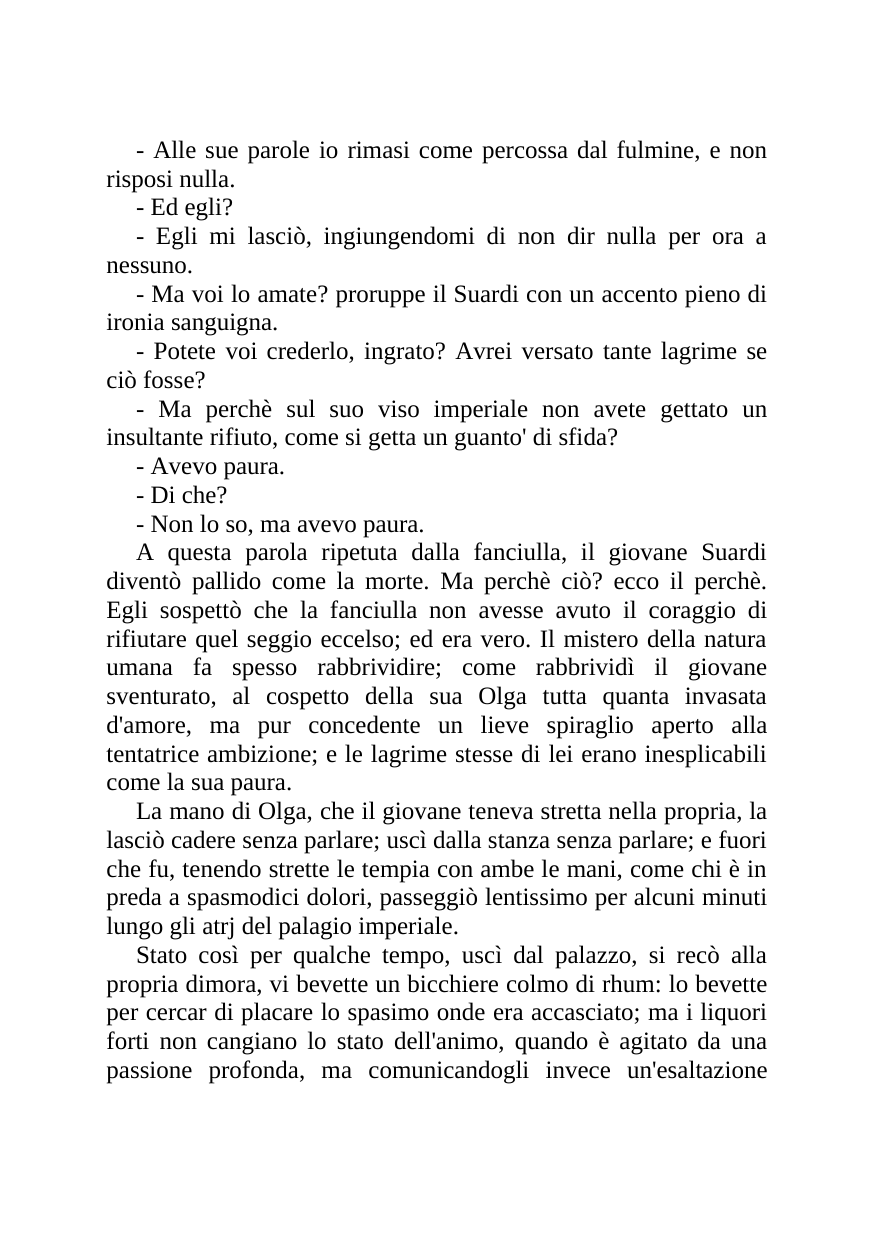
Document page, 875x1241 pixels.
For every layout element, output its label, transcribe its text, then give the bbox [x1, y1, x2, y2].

text - Alle sue parole io rimasi come percossa dal fulmine, e non risposi nulla. [106, 135, 768, 192]
text - Avevo paura. [106, 451, 768, 480]
text - Ma voi lo amate? proruppe il Suardi con un accento pieno di ironia sanguigna. [106, 279, 768, 336]
text - Egli mi lasciò, ingiungendomi di non dir nulla per ora a nessuno. [106, 221, 768, 279]
text Stato così per qualche tempo, uscì dal palazzo, si recò alla propria dimora, vi bevette un bicchiere colmo di rhum: lo bevette per cercar di placare lo spasimo onde era accasciato; ma i liquori forti non cangiano lo stato dell'animo, quando è agitato da una passione profonda, ma comunicandogli invece un'esaltazione [106, 940, 768, 1084]
text - Potete voi crederlo, ingrato? Avrei versato tante lagrime se ciò fosse? [106, 336, 768, 394]
text - Non lo so, ma avevo paura. [106, 509, 768, 537]
text A questa parola ripetuta dalla fanciulla, il giovane Suardi diventò pallido come la morte. Ma perchè ciò? ecco il perchè. Egli sospettò che la fanciulla non avesse avuto il coraggio di rifiutare quel seggio eccelso; ed era vero. Il mistero della natura umana fa spesso rabbrividire; come rabbrividì il giovane sventurato, al cospetto della sua Olga tutta quanta invasata d'amore, ma pur concedente un lieve spiraglio aperto alla tentatrice ambizione; e le lagrime stesse di lei erano inesplicabili come la sua paura. [106, 537, 768, 796]
text La mano di Olga, che il giovane teneva stretta nella propria, la lasciò cadere senza parlare; uscì dalla stanza senza parlare; e fuori che fu, tenendo strette le tempia con ambe le mani, come chi è in preda a spasmodici dolori, passeggiò lentissimo per alcuni minuti lungo gli atrj del palagio imperiale. [106, 796, 768, 940]
text - Ma perchè sul suo viso imperiale non avete gettato un insultante rifiuto, come si getta un guanto' di sfida? [106, 394, 768, 451]
text - Di che? [106, 480, 768, 509]
text - Ed egli? [106, 192, 768, 221]
